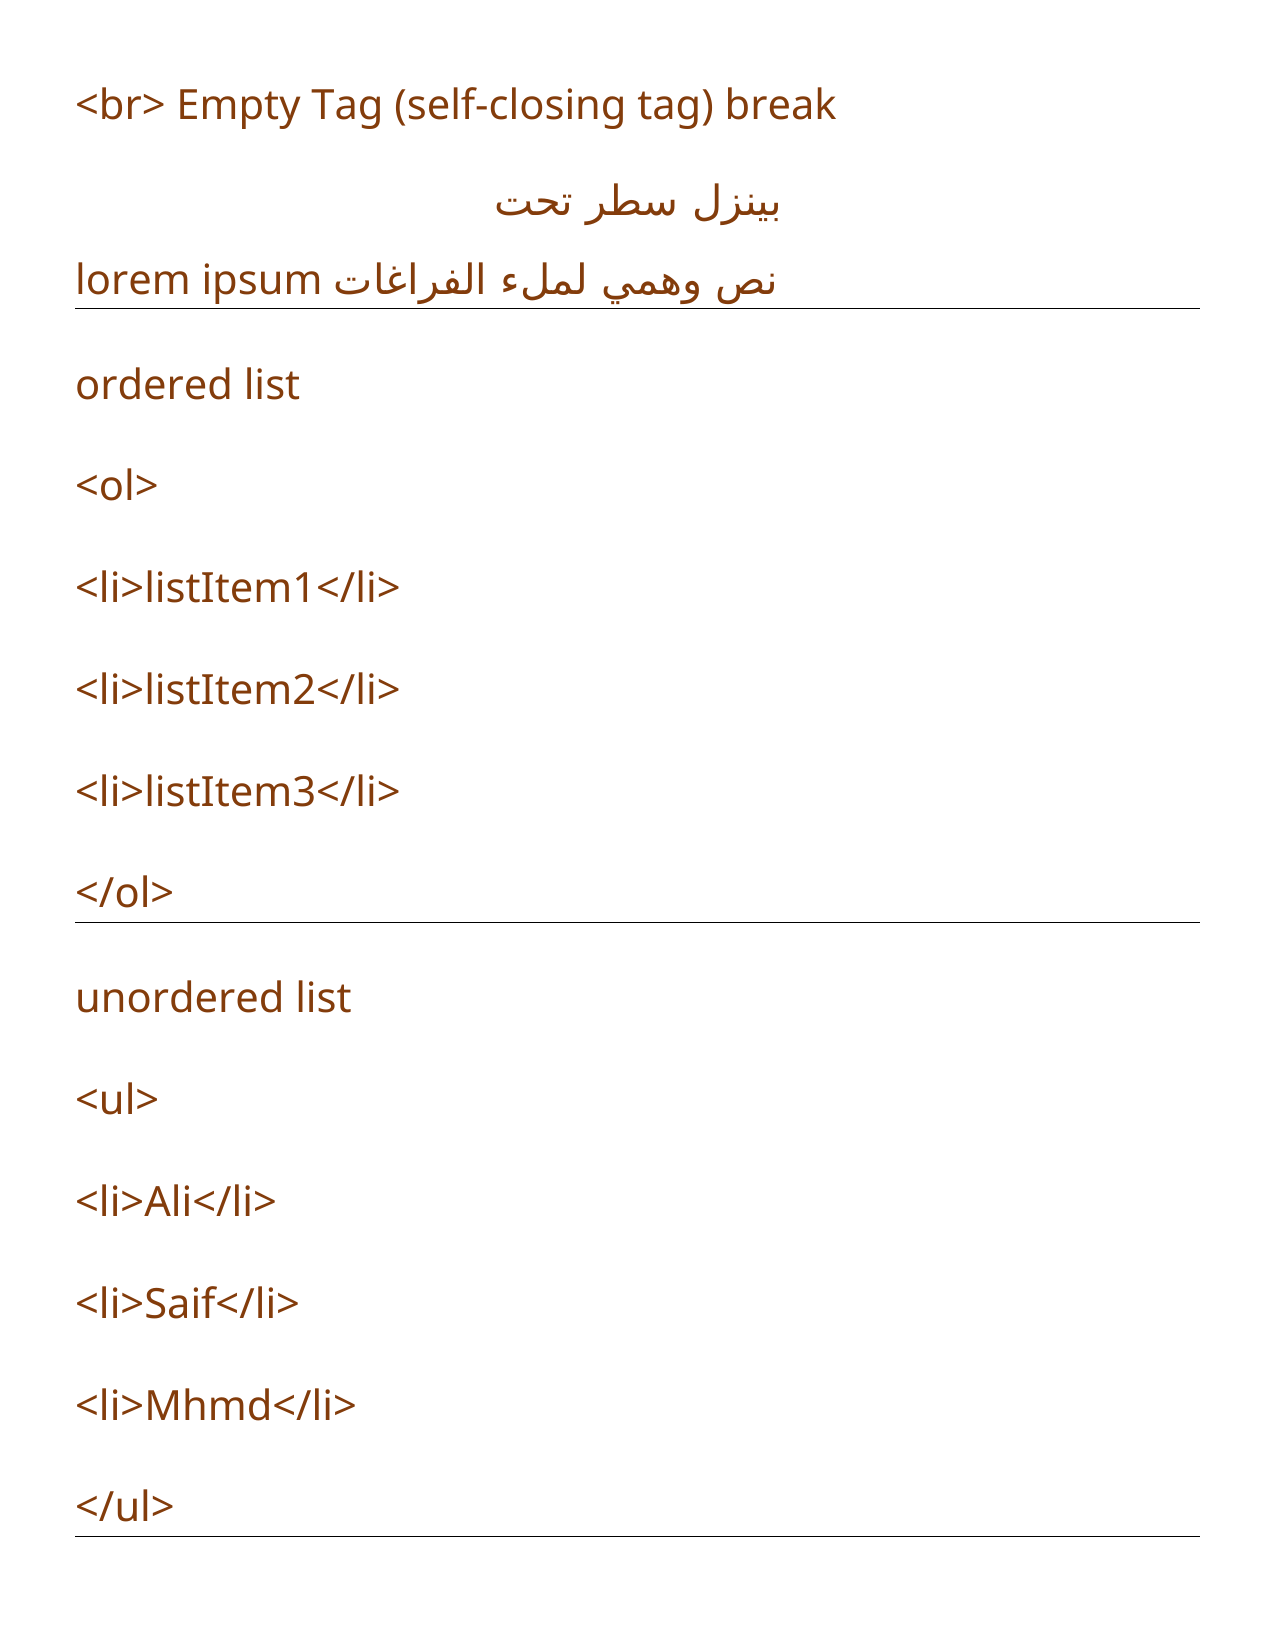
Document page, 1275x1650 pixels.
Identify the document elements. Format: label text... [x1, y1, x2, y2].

text <li>Saif</li> [75, 1273, 1200, 1330]
text <li>listItem1</li> [75, 558, 1200, 615]
text <ol> [75, 456, 1200, 513]
text </ul> [75, 1477, 1200, 1536]
text lorem ipsum نص وهمي لملء الفراغات [75, 249, 1200, 308]
text </ol> [75, 863, 1200, 922]
text ordered list [75, 354, 1200, 411]
text <li>listItem2</li> [75, 660, 1200, 717]
text بينزل سطر تحت [75, 177, 1200, 225]
text <li>Mhmd</li> [75, 1375, 1200, 1432]
text <ul> [75, 1070, 1200, 1127]
text <br> Empty Tag (self-closing tag) break [75, 75, 1200, 132]
text <li>listItem3</li> [75, 762, 1200, 818]
text <li>Ali</li> [75, 1172, 1200, 1228]
text unordered list [75, 968, 1200, 1025]
